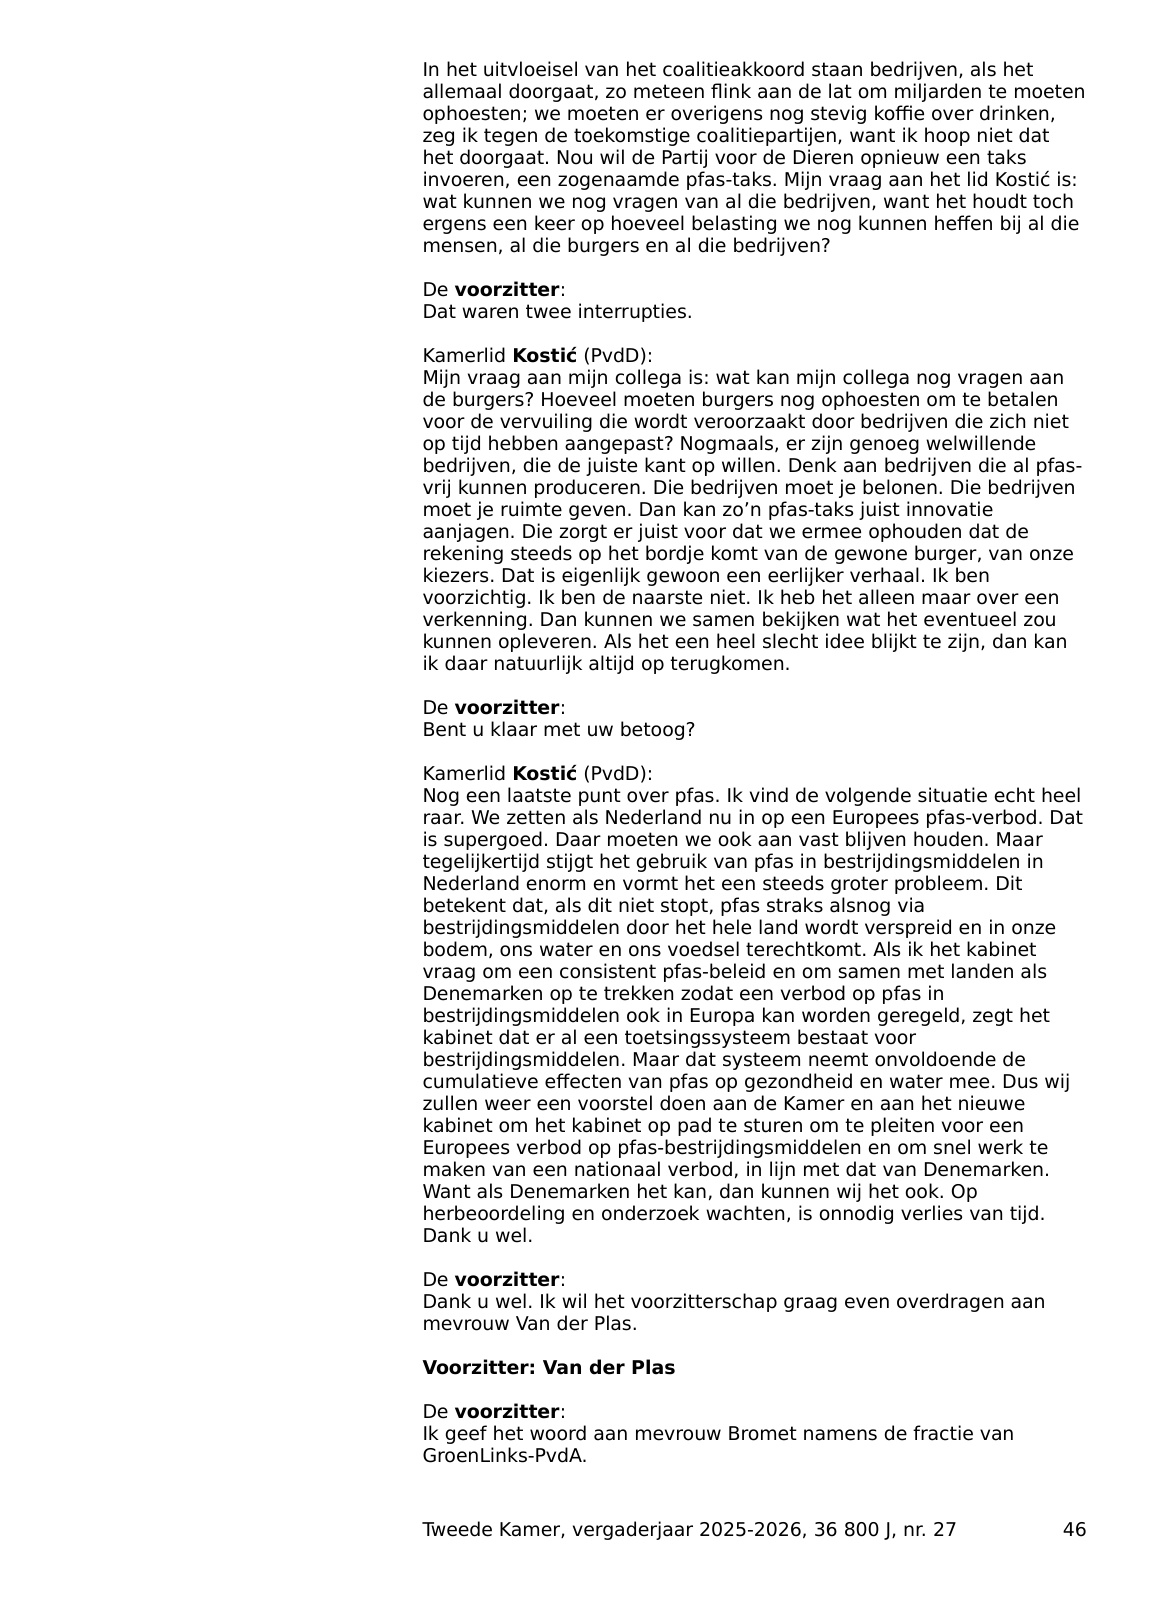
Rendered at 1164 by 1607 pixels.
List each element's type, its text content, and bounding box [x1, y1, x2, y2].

text Mijn vraag aan mijn collega is: wat kan mijn collega nog vragen aan de burgers? Hoeveel moeten burgers nog ophoesten om te betalen voor de vervuiling die wordt veroorzaakt door bedrijven die zich niet op tijd hebben aangepast? Nogmaals, er zijn genoeg welwillende bedrijven, die de juiste kant op willen. Denk aan bedrijven die al pfas-vrij kunnen produceren. Die bedrijven moet je belonen. Die bedrijven moet je ruimte geven. Dan kan zo’n pfas-taks juist innovatie aanjagen. Die zorgt er juist voor dat we ermee ophouden dat de rekening steeds op het bordje komt van de gewone burger, van onze kiezers. Dat is eigenlijk gewoon een eerlijker verhaal. Ik ben voorzichtig. Ik ben de naarste niet. Ik heb het alleen maar over een verkenning. Dan kunnen we samen bekijken wat het eventueel zou kunnen opleveren. Als het een heel slecht idee blijkt te zijn, dan kan ik daar natuurlijk altijd op terugkomen. [422, 367, 1087, 675]
text De voorzitter: [422, 1269, 1087, 1291]
text Dank u wel. [422, 1225, 1087, 1247]
subtitle Voorzitter: Van der Plas [422, 1357, 1087, 1379]
text De voorzitter: [422, 279, 1087, 301]
text In het uitvloeisel van het coalitieakkoord staan bedrijven, als het allemaal doorgaat, zo meteen flink aan de lat om miljarden te moeten ophoesten; we moeten er overigens nog stevig koffie over drinken, zeg ik tegen de toekomstige coalitiepartijen, want ik hoop niet dat het doorgaat. Nou wil de Partij voor de Dieren opnieuw een taks invoeren, een zogenaamde pfas-taks. Mijn vraag aan het lid Kostić is: wat kunnen we nog vragen van al die bedrijven, want het houdt toch ergens een keer op hoeveel belasting we nog kunnen heffen bij al die mensen, al die burgers en al die bedrijven? [422, 59, 1087, 257]
text Dat waren twee interrupties. [422, 301, 1087, 323]
text Dank u wel. Ik wil het voorzitterschap graag even overdragen aan mevrouw Van der Plas. [422, 1291, 1087, 1335]
text De voorzitter: [422, 697, 1087, 719]
text Bent u klaar met uw betoog? [422, 719, 1087, 741]
text Kamerlid Kostić (PvdD): [422, 763, 1087, 785]
text Kamerlid Kostić (PvdD): [422, 345, 1087, 367]
text Nog een laatste punt over pfas. Ik vind de volgende situatie echt heel raar. We zetten als Nederland nu in op een Europees pfas-verbod. Dat is supergoed. Daar moeten we ook aan vast blijven houden. Maar tegelijkertijd stijgt het gebruik van pfas in bestrijdingsmiddelen in Nederland enorm en vormt het een steeds groter probleem. Dit betekent dat, als dit niet stopt, pfas straks alsnog via bestrijdingsmiddelen door het hele land wordt verspreid en in onze bodem, ons water en ons voedsel terechtkomt. Als ik het kabinet vraag om een consistent pfas-beleid en om samen met landen als Denemarken op te trekken zodat een verbod op pfas in bestrijdingsmiddelen ook in Europa kan worden geregeld, zegt het kabinet dat er al een toetsingssysteem bestaat voor bestrijdingsmiddelen. Maar dat systeem neemt onvoldoende de cumulatieve effecten van pfas op gezondheid en water mee. Dus wij zullen weer een voorstel doen aan de Kamer en aan het nieuwe kabinet om het kabinet op pad te sturen om te pleiten voor een Europees verbod op pfas-bestrijdingsmiddelen en om snel werk te maken van een nationaal verbod, in lijn met dat van Denemarken. Want als Denemarken het kan, dan kunnen wij het ook. Op herbeoordeling en onderzoek wachten, is onnodig verlies van tijd. [422, 785, 1087, 1225]
text Ik geef het woord aan mevrouw Bromet namens de fractie van GroenLinks-PvdA. [422, 1423, 1087, 1467]
text De voorzitter: [422, 1401, 1087, 1423]
